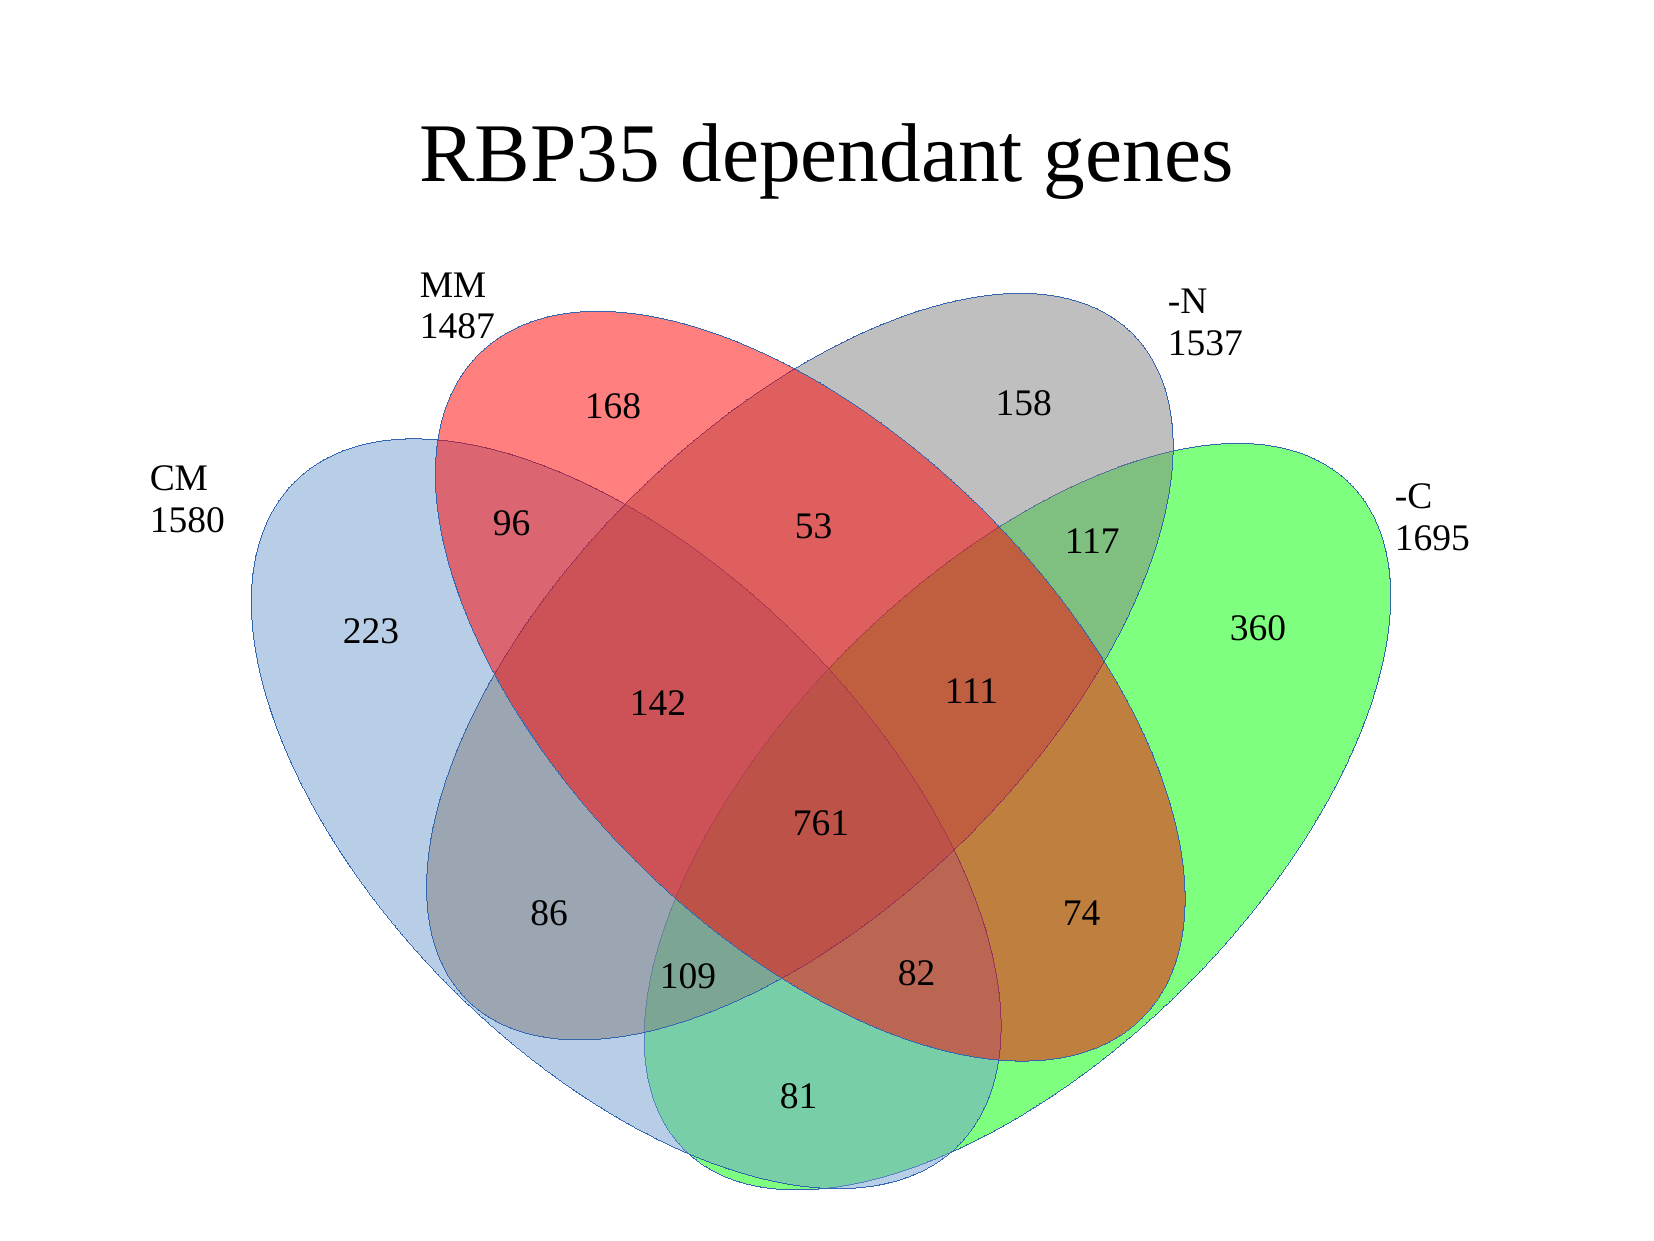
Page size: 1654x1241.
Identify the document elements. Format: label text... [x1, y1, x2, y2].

text_box 360 [1215, 600, 1322, 657]
text_box 168 [570, 378, 676, 436]
text_box -N 1537 [1153, 273, 1276, 371]
text_box 111 [930, 663, 1022, 721]
text_box [251, 293, 1391, 1190]
text_box 142 [615, 675, 707, 732]
text_box 117 [1050, 513, 1142, 571]
text_box 223 [328, 603, 421, 661]
text_box CM 1580 [135, 450, 257, 548]
text_box 82 [883, 945, 976, 1002]
text_box 81 [765, 1068, 857, 1126]
text_box 761 [778, 795, 871, 852]
text_box 109 [645, 948, 737, 1006]
text_box 158 [980, 375, 1081, 432]
text_box 53 [780, 498, 872, 556]
title RBP35 dependant genes [82, 49, 1571, 257]
text_box 74 [1048, 885, 1141, 942]
text_box 96 [478, 495, 571, 552]
text_box -C 1695 [1380, 468, 1501, 566]
text_box MM 1487 [405, 256, 526, 355]
text_box 86 [515, 885, 608, 942]
